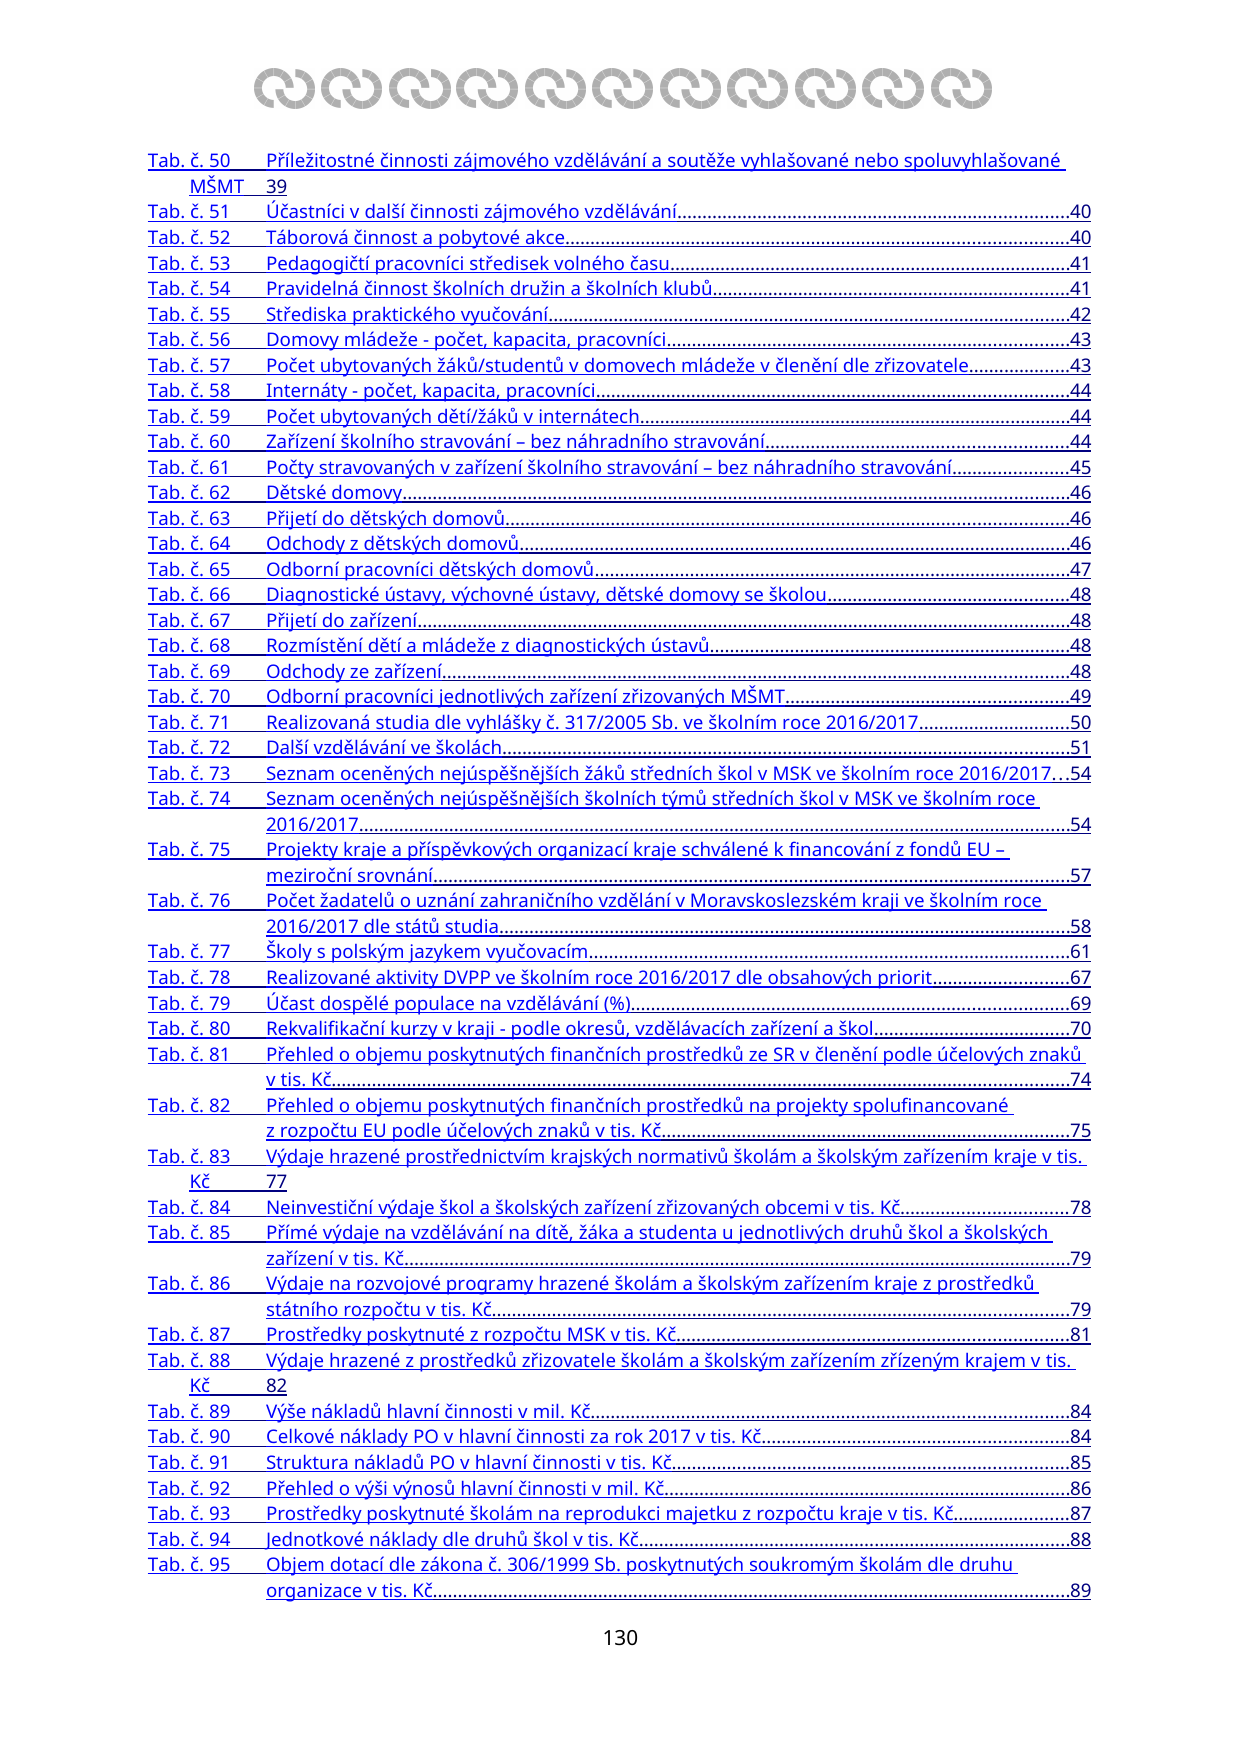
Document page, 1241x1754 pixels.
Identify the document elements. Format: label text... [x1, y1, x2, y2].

text Tab. č. 73 Seznam oceněných nejúspěšnějších žáků středních škol v MSK ve školním roce 2016/2017 54 [148, 760, 1092, 786]
text Tab. č. 59 Počet ubytovaných dětí/žáků v internátech 44 [148, 403, 1092, 428]
text Tab. č. 57 Počet ubytovaných žáků/studentů v domovech mládeže v členění dle zřizovatele 43 [148, 352, 1092, 377]
text Tab. č. 85 Přímé výdaje na vzdělávání na dítě, žáka a studenta u jednotlivých druhů škol a školských zařízení v tis. Kč 79 [148, 1219, 1092, 1271]
text Tab. č. 81 Přehled o objemu poskytnutých finančních prostředků ze SR v členění podle účelových znaků v tis. Kč 74 [148, 1041, 1092, 1092]
text Tab. č. 61 Počty stravovaných v zařízení školního stravování – bez náhradního stravování 45 [148, 454, 1092, 479]
text Tab. č. 55 Střediska praktického vyučování 42 [148, 301, 1092, 326]
text Tab. č. 95 Objem dotací dle zákona č. 306/1999 Sb. poskytnutých soukromým školám dle druhu organizace v tis. Kč 89 [148, 1551, 1092, 1602]
text Tab. č. 93 Prostředky poskytnuté školám na reprodukci majetku z rozpočtu kraje v tis. Kč 87 [148, 1500, 1092, 1526]
text Tab. č. 65 Odborní pracovníci dětských domovů 47 [148, 556, 1092, 582]
text Tab. č. 80 Rekvalifikační kurzy v kraji - podle okresů, vzdělávacích zařízení a škol 70 [148, 1015, 1092, 1041]
text Tab. č. 70 Odborní pracovníci jednotlivých zařízení zřizovaných MŠMT 49 [148, 684, 1092, 709]
text Tab. č. 58 Internáty - počet, kapacita, pracovníci 44 [148, 377, 1092, 403]
text Tab. č. 91 Struktura nákladů PO v hlavní činnosti v tis. Kč 85 [148, 1449, 1092, 1475]
text Tab. č. 72 Další vzdělávání ve školách 51 [148, 735, 1092, 760]
text Tab. č. 94 Jednotkové náklady dle druhů škol v tis. Kč 88 [148, 1526, 1092, 1551]
text Tab. č. 82 Přehled o objemu poskytnutých finančních prostředků na projekty spolufinancované z rozpočtu EU podle účelových znaků v tis. Kč 75 [148, 1092, 1092, 1143]
text Tab. č. 54 Pravidelná činnost školních družin a školních klubů 41 [148, 275, 1092, 301]
text Tab. č. 76 Počet žadatelů o uznání zahraničního vzdělání v Moravskoslezském kraji ve školním roce 2016/2017 dle států studia 58 [148, 888, 1092, 939]
text Tab. č. 63 Přijetí do dětských domovů 46 [148, 505, 1092, 531]
text Tab. č. 84 Neinvestiční výdaje škol a školských zařízení zřizovaných obcemi v tis. Kč 78 [148, 1194, 1092, 1219]
text Tab. č. 89 Výše nákladů hlavní činnosti v mil. Kč 84 [148, 1398, 1092, 1424]
text Tab. č. 66 Diagnostické ústavy, výchovné ústavy, dětské domovy se školou 48 [148, 582, 1092, 607]
text Tab. č. 87 Prostředky poskytnuté z rozpočtu MSK v tis. Kč 81 [148, 1322, 1092, 1347]
text Tab. č. 69 Odchody ze zařízení 48 [148, 658, 1092, 684]
text Tab. č. 67 Přijetí do zařízení 48 [148, 607, 1092, 633]
text Tab. č. 71 Realizovaná studia dle vyhlášky č. 317/2005 Sb. ve školním roce 2016/2017 50 [148, 709, 1092, 735]
text Tab. č. 53 Pedagogičtí pracovníci středisek volného času 41 [148, 250, 1092, 275]
text Tab. č. 50 Příležitostné činnosti zájmového vzdělávání a soutěže vyhlašované nebo spoluvyhlašované MŠMT 39 [148, 148, 1092, 199]
text Tab. č. 78 Realizované aktivity DVPP ve školním roce 2016/2017 dle obsahových priorit 67 [148, 964, 1092, 990]
text Tab. č. 92 Přehled o výši výnosů hlavní činnosti v mil. Kč 86 [148, 1475, 1092, 1500]
text Tab. č. 79 Účast dospělé populace na vzdělávání (%) 69 [148, 990, 1092, 1015]
text Tab. č. 51 Účastníci v další činnosti zájmového vzdělávání 40 [148, 199, 1092, 224]
text Tab. č. 56 Domovy mládeže - počet, kapacita, pracovníci 43 [148, 326, 1092, 352]
text Tab. č. 62 Dětské domovy 46 [148, 479, 1092, 505]
text Tab. č. 83 Výdaje hrazené prostřednictvím krajských normativů školám a školským zařízením kraje v tis. Kč 77 [148, 1143, 1092, 1194]
text Tab. č. 52 Táborová činnost a pobytové akce 40 [148, 224, 1092, 250]
text Tab. č. 86 Výdaje na rozvojové programy hrazené školám a školským zařízením kraje z prostředků státního rozpočtu v tis. Kč 79 [148, 1271, 1092, 1322]
text Tab. č. 90 Celkové náklady PO v hlavní činnosti za rok 2017 v tis. Kč 84 [148, 1424, 1092, 1449]
text Tab. č. 64 Odchody z dětských domovů 46 [148, 531, 1092, 556]
text Tab. č. 68 Rozmístění dětí a mládeže z diagnostických ústavů 48 [148, 633, 1092, 658]
text Tab. č. 74 Seznam oceněných nejúspěšnějších školních týmů středních škol v MSK ve školním roce 2016/2017 54 [148, 786, 1092, 837]
text Tab. č. 77 Školy s polským jazykem vyučovacím 61 [148, 939, 1092, 964]
text Tab. č. 88 Výdaje hrazené z prostředků zřizovatele školám a školským zařízením zřízeným krajem v tis. Kč 82 [148, 1347, 1092, 1398]
text Tab. č. 60 Zařízení školního stravování – bez náhradního stravování 44 [148, 428, 1092, 454]
text Tab. č. 75 Projekty kraje a příspěvkových organizací kraje schválené k financování z fondů EU – meziroční srovnání 57 [148, 837, 1092, 888]
